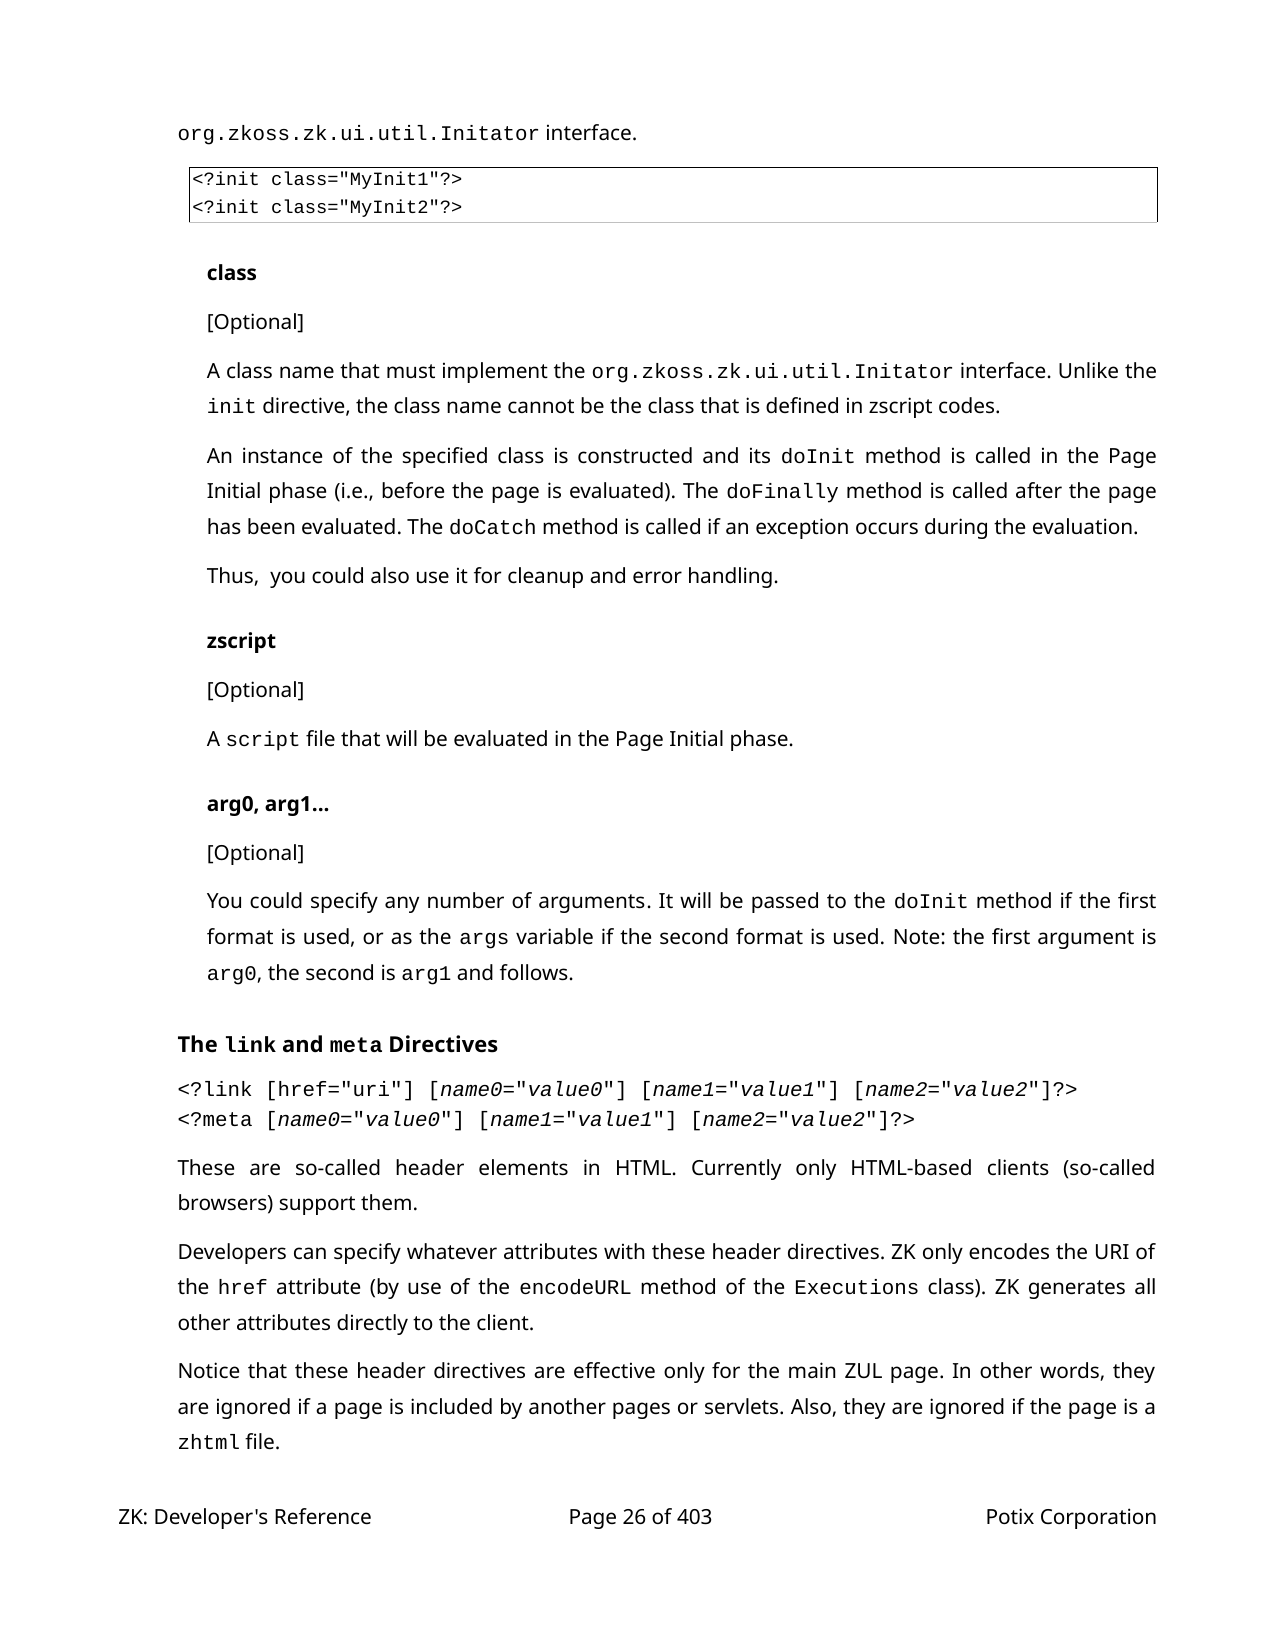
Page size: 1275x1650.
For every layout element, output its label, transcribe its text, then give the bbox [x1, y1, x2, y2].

text A class name that must implement the org.zkoss.zk.ui.util.Initator interface. Unlike the init directive, the class name cannot be the class that is defined in zscript codes. [207, 356, 1157, 420]
text A script file that will be evaluated in the Page Initial phase. [207, 724, 1157, 752]
text org.zkoss.zk.ui.util.Initator interface. [177, 118, 1157, 147]
text Developers can specify whatever attributes with these header directives. ZK only encodes the URI of the href attribute (by use of the encodeURL method of the Executions class). ZK generates all other attributes directly to the client. [177, 1237, 1157, 1336]
subtitle arg0, arg1... [207, 789, 1157, 817]
text These are so-called header elements in HTML. Currently only HTML-based clients (so-called browsers) support them. [177, 1153, 1157, 1216]
subtitle The link and meta Directives [177, 1029, 1157, 1059]
text An instance of the specified class is constructed and its doInit method is called in the Page Initial phase (i.e., before the page is evaluated). The doFinally method is called after the page has been evaluated. The doCatch method is called if an exception occurs during the evaluation. [207, 441, 1157, 540]
text <?init class="MyInit1"?> [190, 168, 1157, 192]
text [Optional] [207, 675, 1157, 703]
text [Optional] [207, 838, 1157, 866]
text [Optional] [207, 307, 1157, 336]
subtitle zscript [207, 626, 1157, 654]
text <?init class="MyInit2"?> [190, 194, 1157, 222]
subtitle class [207, 258, 1157, 287]
text Thus, you could also use it for cleanup and error handling. [207, 561, 1157, 589]
text You could specify any number of arguments. It will be passed to the doInit method if the first format is used, or as the args variable if the second format is used. Note: the first argument is arg0, the second is arg1 and follows. [207, 887, 1157, 986]
text Notice that these header directives are effective only for the main ZUL page. In other words, they are ignored if a page is included by another pages or servlets. Also, they are ignored if the page is a zhtml file. [177, 1357, 1157, 1456]
text <?link [href="uri"] [name0="value0"] [name1="value1"] [name2="value2"]?> <?meta [name0="value0"] [name1="value1"] [name2="value2"]?> [177, 1079, 1157, 1132]
